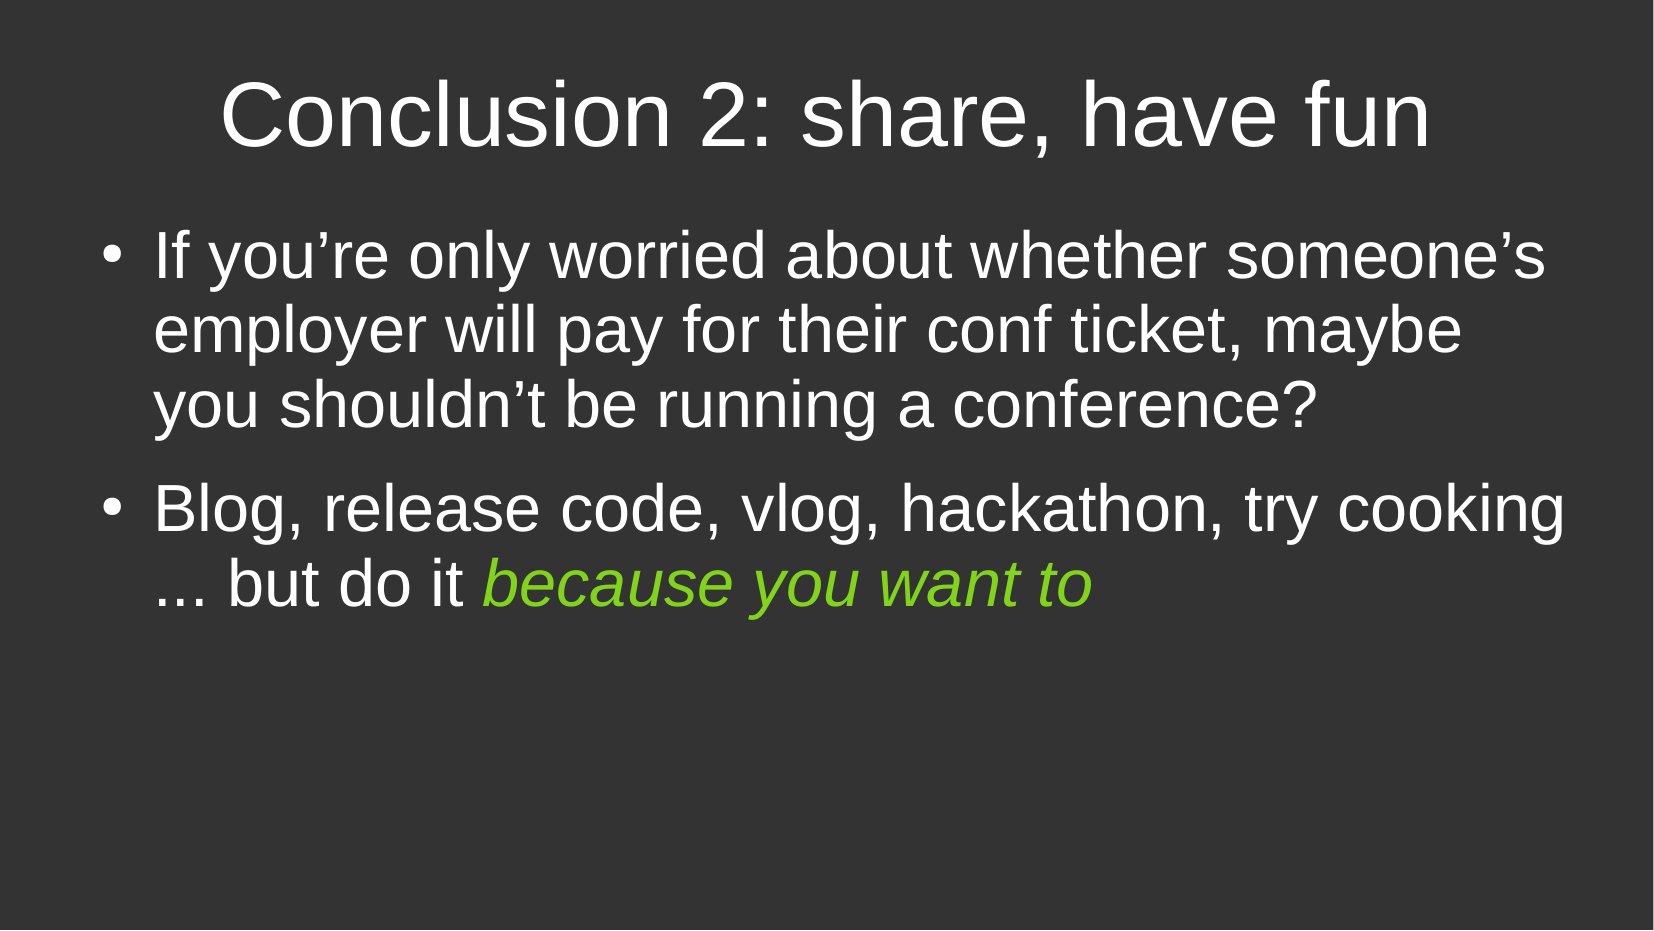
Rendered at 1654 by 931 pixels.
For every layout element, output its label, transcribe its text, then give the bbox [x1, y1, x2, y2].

title Conclusion 2: share, have fun [82, 37, 1571, 193]
list If you’re only worried about whether someone’s employer will pay for their conf ticket, maybe you shouldn’t be running a conference? Blog, release code, vlog, hackathon, try cooking ... but do it because you want to [82, 217, 1571, 758]
